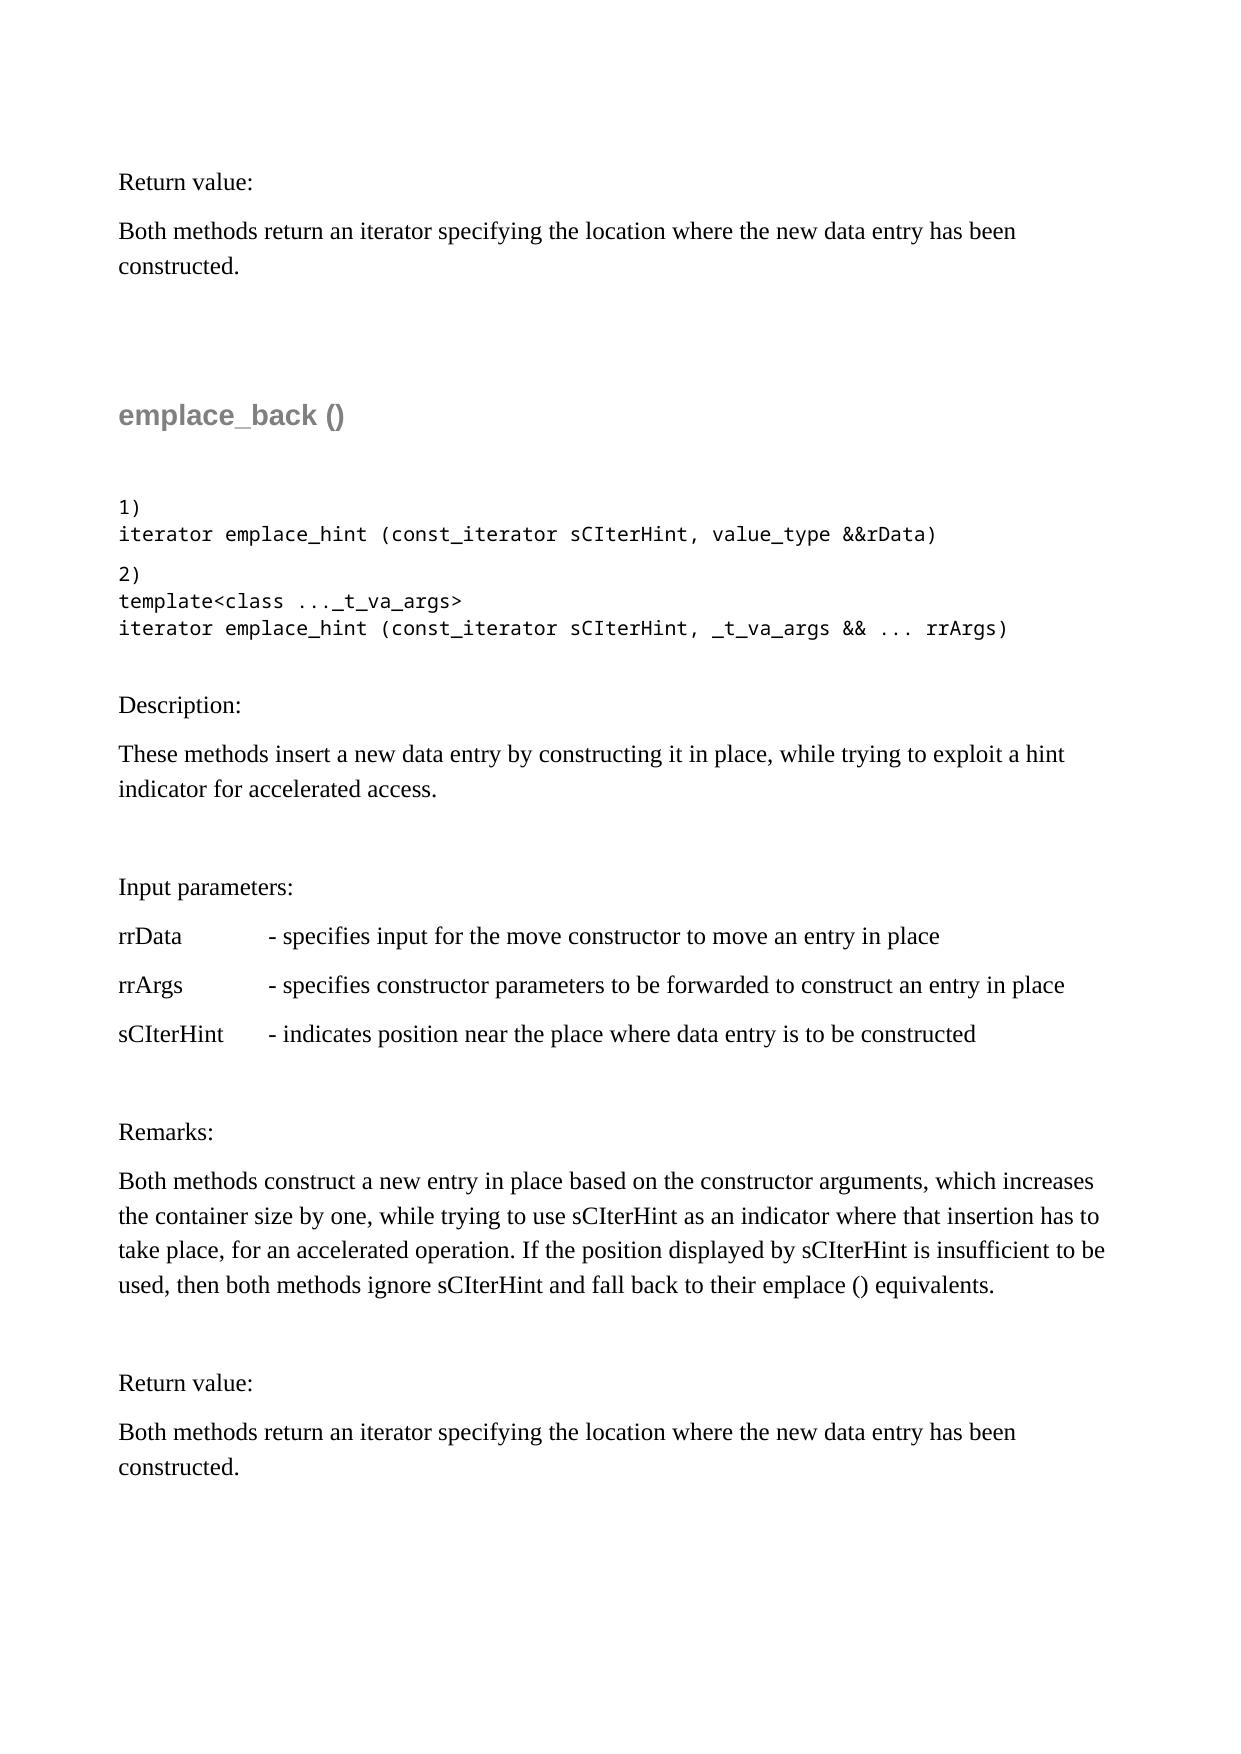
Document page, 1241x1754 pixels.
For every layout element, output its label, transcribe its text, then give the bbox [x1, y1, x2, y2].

text Both methods return an iterator specifying the location where the new data entry has been constructed. [118, 1417, 1122, 1480]
text iterator emplace_hint (const_iterator sCIterHint, _t_va_args && ... rrArgs) [118, 614, 1122, 641]
text These methods insert a new data entry by constructing it in place, while trying to exploit a hint indicator for accelerated access. [118, 739, 1122, 803]
text Return value: [118, 167, 1122, 196]
text template<class ..._t_va_args> [118, 587, 1122, 614]
text Remarks: [118, 1117, 1122, 1146]
text rrData - specifies input for the move constructor to move an entry in place [118, 921, 1122, 950]
text Both methods return an iterator specifying the location where the new data entry has been constructed. [118, 216, 1122, 279]
text 2) [118, 560, 1122, 587]
subtitle emplace_back () [118, 398, 1122, 431]
text Both methods construct a new entry in place based on the constructor arguments, which increases the container size by one, while trying to use sCIterHint as an indicator where that insertion has to take place, for an accelerated operation. If the position displayed by sCIterHint is insufficient to be used, then both methods ignore sCIterHint and fall back to their emplace () equivalents. [118, 1166, 1122, 1299]
text iterator emplace_hint (const_iterator sCIterHint, value_type &&rData) [118, 520, 1122, 547]
text Input parameters: [118, 872, 1122, 901]
text sCIterHint - indicates position near the place where data entry is to be constructed [118, 1019, 1122, 1048]
text rrArgs - specifies constructor parameters to be forwarded to construct an entry in place [118, 970, 1122, 999]
text Description: [118, 690, 1122, 719]
text Return value: [118, 1368, 1122, 1397]
text 1) [118, 493, 1122, 520]
